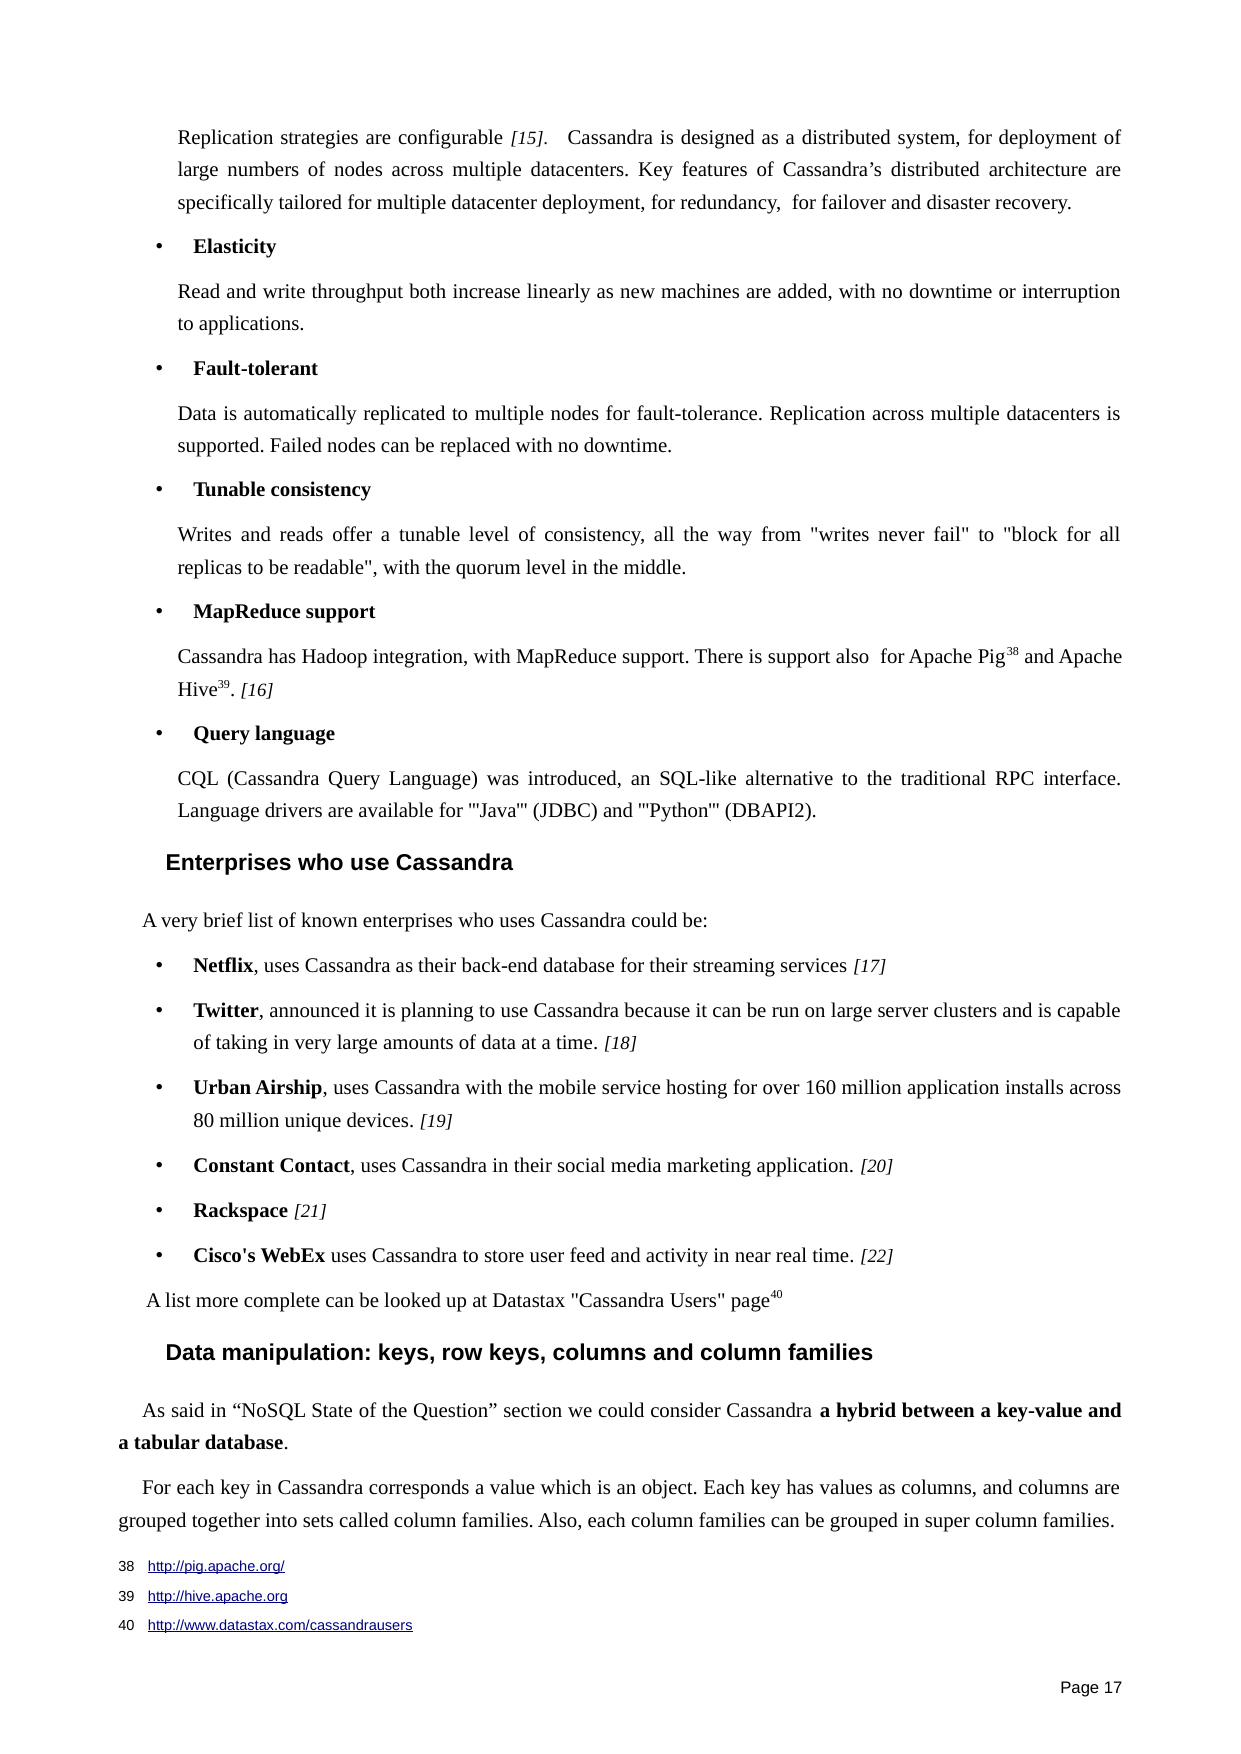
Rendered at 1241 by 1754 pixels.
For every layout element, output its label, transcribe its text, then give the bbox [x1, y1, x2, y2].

list Twitter, announced it is planning to use Cassandra because it can be run on large server clusters and is capable of taking in very large amounts of data at a time. [18] [156, 991, 1122, 1056]
text Data is automatically replicated to multiple nodes for fault-tolerance. Replication across multiple datacenters is supported. Failed nodes can be replaced with no downtime. [177, 394, 1122, 459]
list Cisco's WebEx uses Cassandra to store user feed and activity in near real time. [22] [156, 1236, 1122, 1269]
text http://hive.apache.org [118, 1577, 1122, 1607]
list Netflix, uses Cassandra as their back-end database for their streaming services [17] [156, 946, 1122, 979]
text Cassandra has Hadoop integration, with MapReduce support. There is support also for Apache Pig and Apache Hive. [16] [177, 638, 1122, 703]
text For each key in Cassandra corresponds a value which is an object. Each key has values as columns, and columns are grouped together into sets called column families. Also, each column families can be grouped in super column families. [118, 1468, 1122, 1533]
text A list more complete can be looked up at Datastax "Cassandra Users" page [118, 1281, 1122, 1314]
list Query language [156, 714, 1122, 747]
list Urban Airship, uses Cassandra with the mobile service hosting for over 160 million application installs across 80 million unique devices. [19] [156, 1069, 1122, 1134]
subtitle Enterprises who use Cassandra [165, 849, 1122, 876]
list Tunable consistency [156, 471, 1122, 503]
text A very brief list of known enterprises who uses Cassandra could be: [118, 901, 1122, 934]
text http://www.datastax.com/cassandrausers [118, 1607, 1122, 1636]
list MapReduce support [156, 593, 1122, 625]
text As said in “NoSQL State of the Question” section we could consider Cassandra a hybrid between a key-value and a tabular database. [118, 1391, 1122, 1456]
subtitle Data manipulation: keys, row keys, columns and column families [165, 1339, 1122, 1366]
list Fault-tolerant [156, 349, 1122, 382]
text Writes and reads offer a tunable level of consistency, all the way from "writes never fail" to "block for all replicas to be readable", with the quorum level in the middle. [177, 516, 1122, 581]
text CQL (Cassandra Query Language) was introduced, an SQL-like alternative to the traditional RPC interface. Language drivers are available for '''Java''' (JDBC) and '''Python''' (DBAPI2). [177, 759, 1122, 824]
text http://pig.apache.org/ [118, 1548, 1122, 1577]
list Elasticity [156, 227, 1122, 260]
text Replication strategies are configurable [15]. Cassandra is designed as a distributed system, for deployment of large numbers of nodes across multiple datacenters. Key features of Cassandra’s distributed architecture are specifically tailored for multiple datacenter deployment, for redundancy, for failover and disaster recovery. [177, 118, 1122, 216]
text Read and write throughput both increase linearly as new machines are added, with no downtime or interruption to applications. [177, 272, 1122, 337]
list Constant Contact, uses Cassandra in their social media marketing application. [20] [156, 1146, 1122, 1179]
list Rackspace [21] [156, 1191, 1122, 1224]
